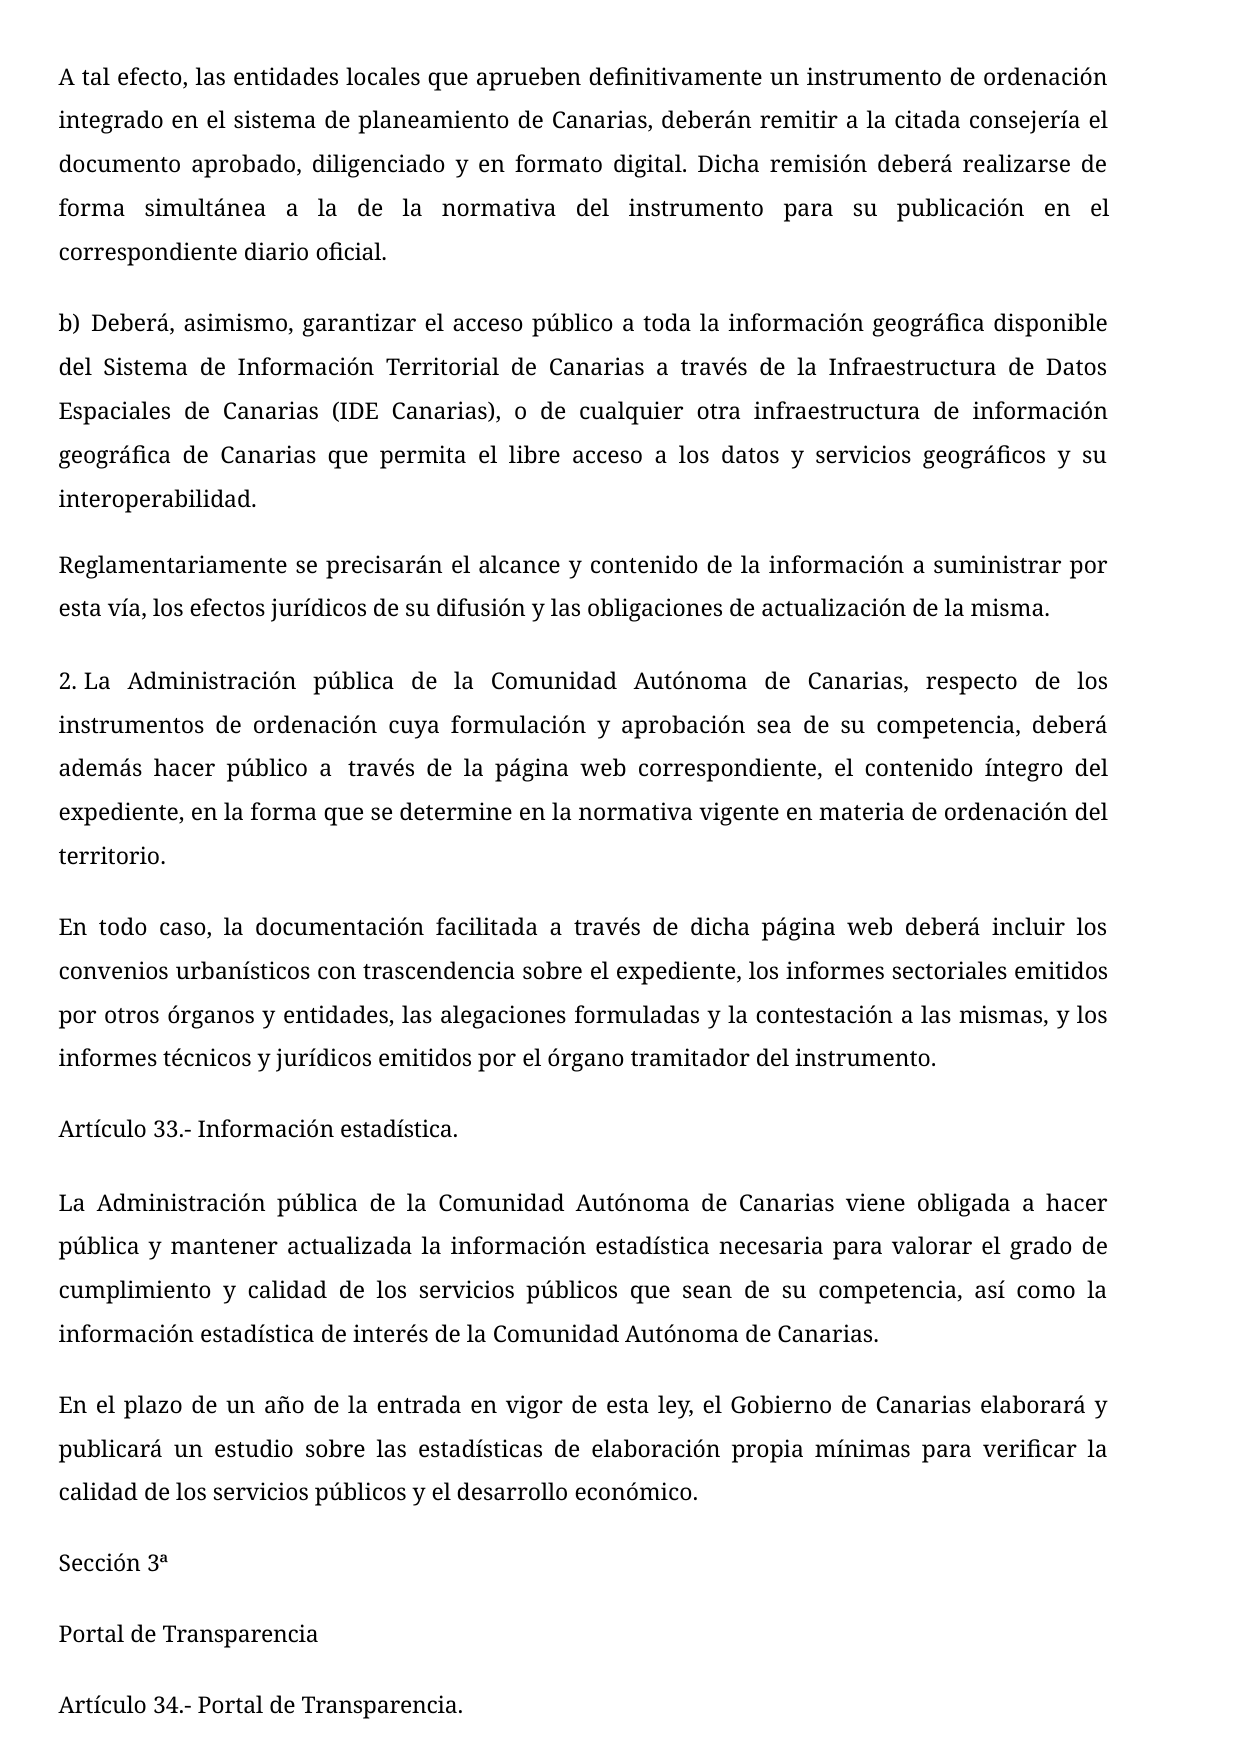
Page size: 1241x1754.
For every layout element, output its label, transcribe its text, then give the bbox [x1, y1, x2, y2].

text En el plazo de un año de la entrada en vigor de esta ley, el Gobierno de Canarias elaborará y publicará un estudio sobre las estadísticas de elaboración propia mínimas para verificar la calidad de los servicios públicos y el desarrollo económico. [58, 1389, 1109, 1508]
text Artículo 33.- Información estadística. [58, 1113, 1121, 1145]
text Sección 3ª [58, 1547, 1121, 1578]
text A tal efecto, las entidades locales que aprueben definitivamente un instrumento de ordenación integrado en el sistema de planeamiento de Canarias, deberán remitir a la citada consejería el documento aprobado, diligenciado y en formato digital. Dicha remisión deberá realizarse de forma simultánea a la de la normativa del instrumento para su publicación en el correspondiente diario oficial. [58, 60, 1109, 267]
text Reglamentariamente se precisarán el alcance y contenido de la información a suministrar por esta vía, los efectos jurídicos de su difusión y las obligaciones de actualización de la misma. [58, 549, 1109, 623]
text Portal de Transparencia [58, 1618, 1121, 1649]
list La Administración pública de la Comunidad Autónoma de Canarias, respecto de los instrumentos de ordenación cuya formulación y aprobación sea de su competencia, deberá además hacer público a través de la página web correspondiente, el contenido íntegro del expediente, en la forma que se determine en la normativa vigente en materia de ordenación del territorio. [58, 665, 1109, 871]
text En todo caso, la documentación facilitada a través de dicha página web deberá incluir los convenios urbanísticos con trascendencia sobre el expediente, los informes sectoriales emitidos por otros órganos y entidades, las alegaciones formuladas y la contestación a las mismas, y los informes técnicos y jurídicos emitidos por el órgano tramitador del instrumento. [58, 911, 1109, 1073]
text Artículo 34.- Portal de Transparencia. [58, 1689, 1121, 1721]
list Deberá, asimismo, garantizar el acceso público a toda la información geográfica disponible del Sistema de Información Territorial de Canarias a través de la Infraestructura de Datos Espaciales de Canarias (IDE Canarias), o de cualquier otra infraestructura de información geográfica de Canarias que permita el libre acceso a los datos y servicios geográficos y su interoperabilidad. [58, 307, 1109, 514]
text La Administración pública de la Comunidad Autónoma de Canarias viene obligada a hacer pública y mantener actualizada la información estadística necesaria para valorar el grado de cumplimiento y calidad de los servicios públicos que sean de su competencia, así como la información estadística de interés de la Comunidad Autónoma de Canarias. [58, 1186, 1109, 1349]
